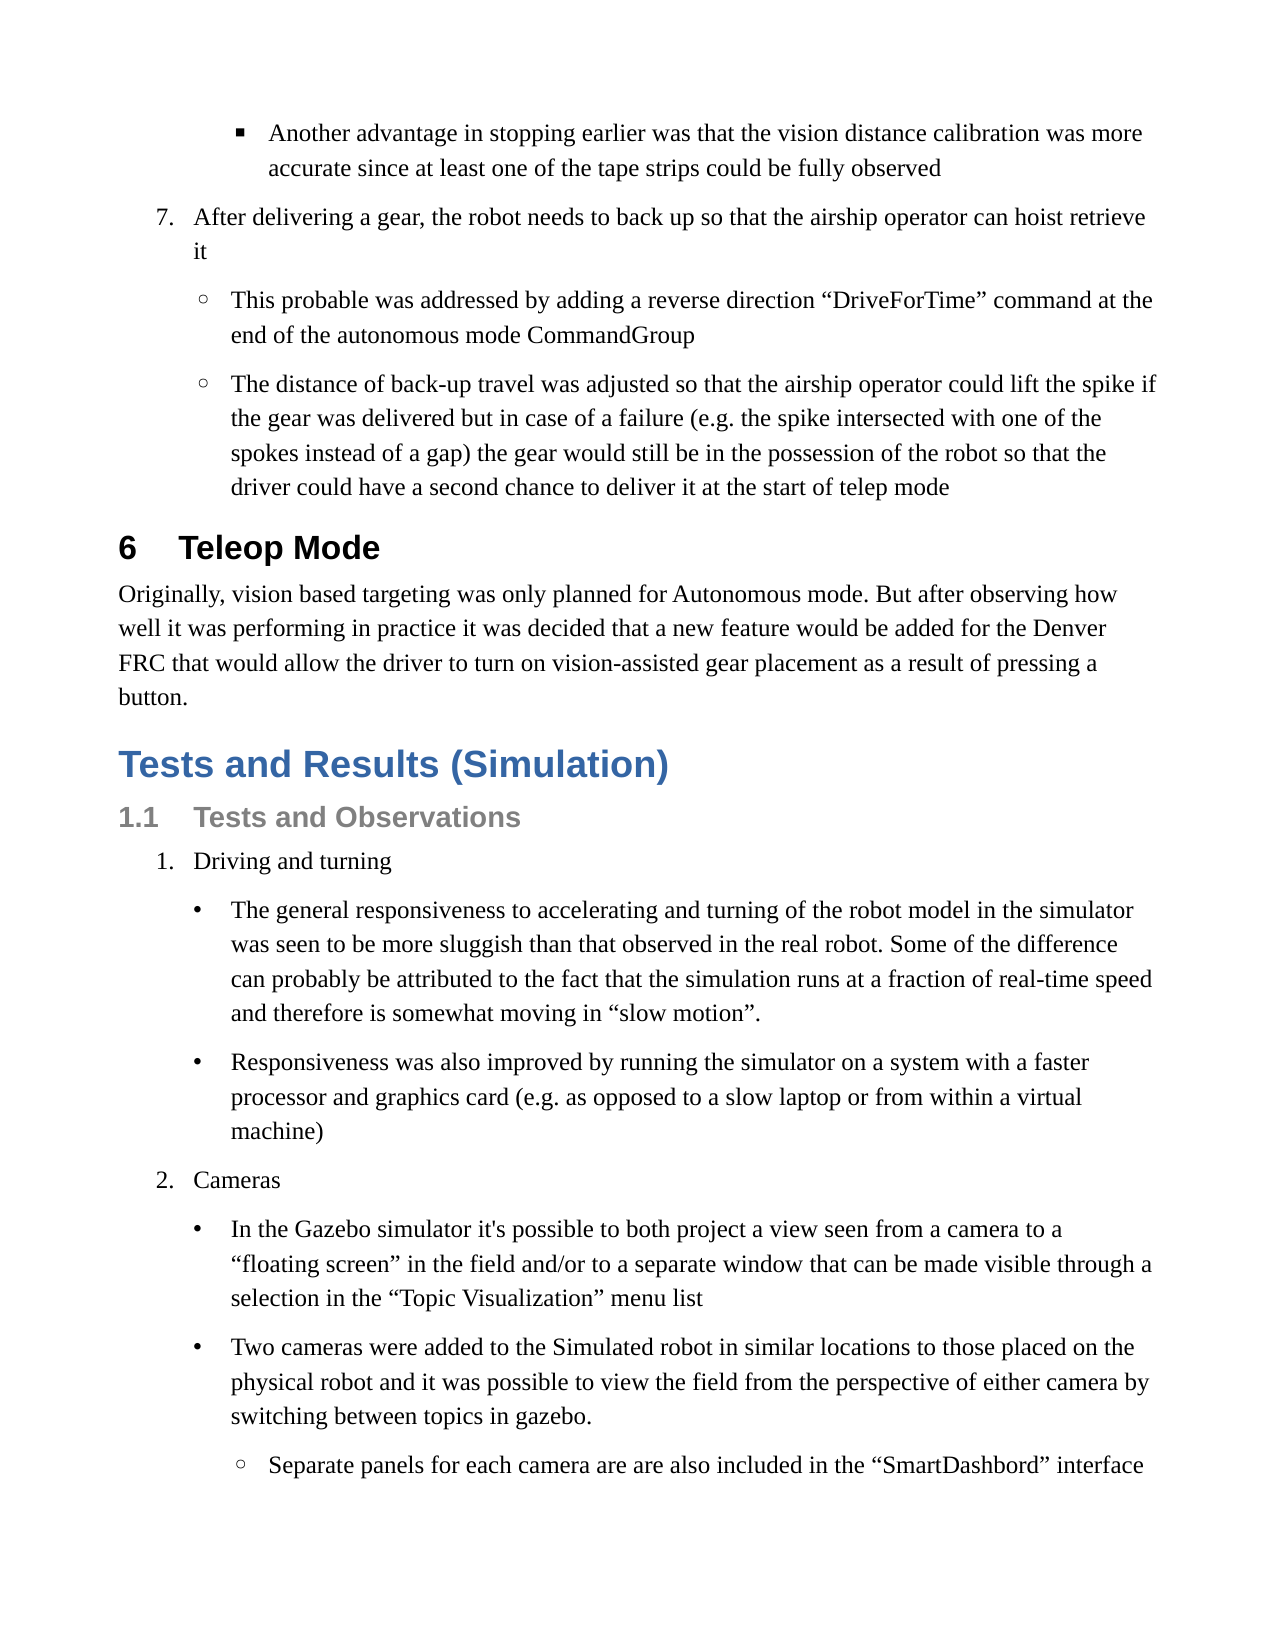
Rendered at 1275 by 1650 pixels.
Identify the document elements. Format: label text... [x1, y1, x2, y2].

text Originally, vision based targeting was only planned for Autonomous mode. But after observing how well it was performing in practice it was decided that a new feature would be added for the Denver FRC that would allow the driver to turn on vision-assisted gear placement as a result of pressing a button. [118, 579, 1157, 711]
list This probable was addressed by adding a reverse direction “DriveForTime” command at the end of the autonomous mode CommandGroup [193, 285, 1157, 348]
list Cameras [156, 1165, 1157, 1194]
list Another advantage in stopping earlier was that the vision distance calibration was more accurate since at least one of the tape strips could be fully observed [231, 118, 1157, 181]
subtitle Tests and Results (Simulation) [118, 742, 1157, 785]
subtitle Teleop Mode [118, 527, 1157, 566]
list In the Gazebo simulator it's possible to both project a view seen from a camera to a “floating screen” in the field and/or to a separate window that can be made visible through a selection in the “Topic Visualization” menu list [193, 1214, 1157, 1312]
list Driving and turning [156, 846, 1157, 874]
list Two cameras were added to the Simulated robot in similar locations to those placed on the physical robot and it was possible to view the field from the perspective of either camera by switching between topics in gazebo. [193, 1332, 1157, 1430]
list After delivering a gear, the robot needs to back up so that the airship operator can hoist retrieve it [156, 202, 1157, 265]
list The general responsiveness to accelerating and turning of the robot model in the simulator was seen to be more sluggish than that observed in the real robot. Some of the difference can probably be attributed to the fact that the simulation runs at a fraction of real-time speed and therefore is somewhat moving in “slow motion”. [193, 895, 1157, 1027]
list The distance of back-up travel was adjusted so that the airship operator could lift the spike if the gear was delivered but in case of a failure (e.g. the spike intersected with one of the spokes instead of a gap) the gear would still be in the possession of the robot so that the driver could have a second chance to deliver it at the start of telep mode [193, 369, 1157, 501]
list Separate panels for each camera are are also included in the “SmartDashbord” interface [231, 1451, 1157, 1479]
list Responsiveness was also improved by running the simulator on a system with a faster processor and graphics card (e.g. as opposed to a slow laptop or from within a virtual machine) [193, 1047, 1157, 1145]
subtitle Tests and Observations [118, 800, 1157, 833]
